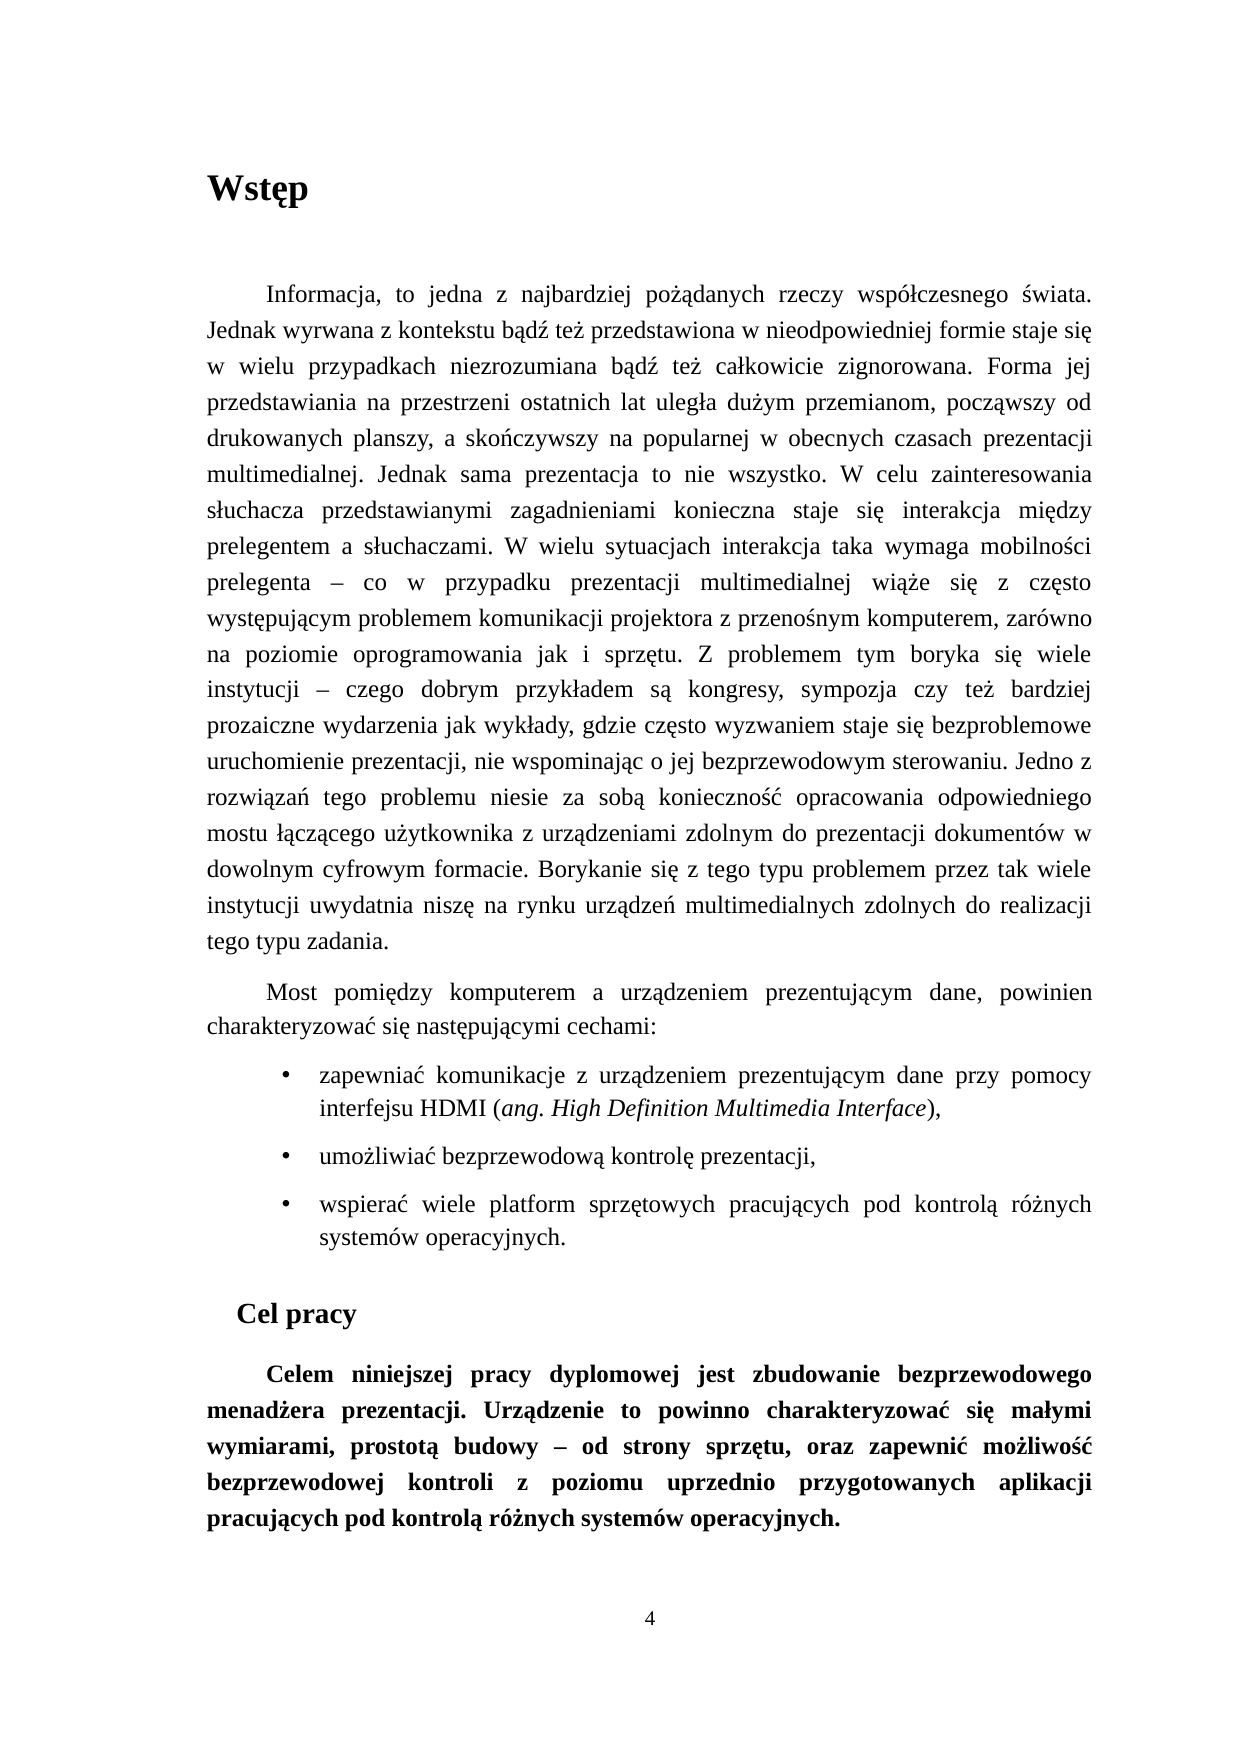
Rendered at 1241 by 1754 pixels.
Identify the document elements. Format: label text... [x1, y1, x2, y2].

list wspierać wiele platform sprzętowych pracujących pod kontrolą różnych systemów operacyjnych. [282, 1189, 1093, 1250]
text Most pomiędzy komputerem a urządzeniem prezentującym dane, powinien charakteryzować się następującymi cechami: [207, 977, 1093, 1040]
subtitle Wstęp [207, 165, 1093, 208]
subtitle Cel pracy [207, 1296, 1093, 1329]
list umożliwiać bezprzewodową kontrolę prezentacji, [282, 1141, 1093, 1170]
list zapewniać komunikacje z urządzeniem prezentującym dane przy pomocy interfejsu HDMI (ang. High Definition Multimedia Interface), [282, 1060, 1093, 1122]
text Informacja, to jedna z najbardziej pożądanych rzeczy współczesnego świata. Jednak wyrwana z kontekstu bądź też przedstawiona w nieodpowiedniej formie staje się w wielu przypadkach niezrozumiana bądź też całkowicie zignorowana. Forma jej przedstawiania na przestrzeni ostatnich lat uległa dużym przemianom, począwszy od drukowanych planszy, a skończywszy na popularnej w obecnych czasach prezentacji multimedialnej. Jednak sama prezentacja to nie wszystko. W celu zainteresowania słuchacza przedstawianymi zagadnieniami konieczna staje się interakcja między prelegentem a słuchaczami. W wielu sytuacjach interakcja taka wymaga mobilności prelegenta – co w przypadku prezentacji multimedialnej wiąże się z często występującym problemem komunikacji projektora z przenośnym komputerem, zarówno na poziomie oprogramowania jak i sprzętu. Z problemem tym boryka się wiele instytucji – czego dobrym przykładem są kongresy, sympozja czy też bardziej prozaiczne wydarzenia jak wykłady, gdzie często wyzwaniem staje się bezproblemowe uruchomienie prezentacji, nie wspominając o jej bezprzewodowym sterowaniu. Jedno z rozwiązań tego problemu niesie za sobą konieczność opracowania odpowiedniego mostu łączącego użytkownika z urządzeniami zdolnym do prezentacji dokumentów w dowolnym cyfrowym formacie. Borykanie się z tego typu problemem przez tak wiele instytucji uwydatnia niszę na rynku urządzeń multimedialnych zdolnych do realizacji tego typu zadania. [207, 279, 1093, 955]
text Celem niniejszej pracy dyplomowej jest zbudowanie bezprzewodowego menadżera prezentacji. Urządzenie to powinno charakteryzować się małymi wymiarami, prostotą budowy – od strony sprzętu, oraz zapewnić możliwość bezprzewodowej kontroli z poziomu uprzednio przygotowanych aplikacji pracujących pod kontrolą różnych systemów operacyjnych. [207, 1359, 1093, 1532]
